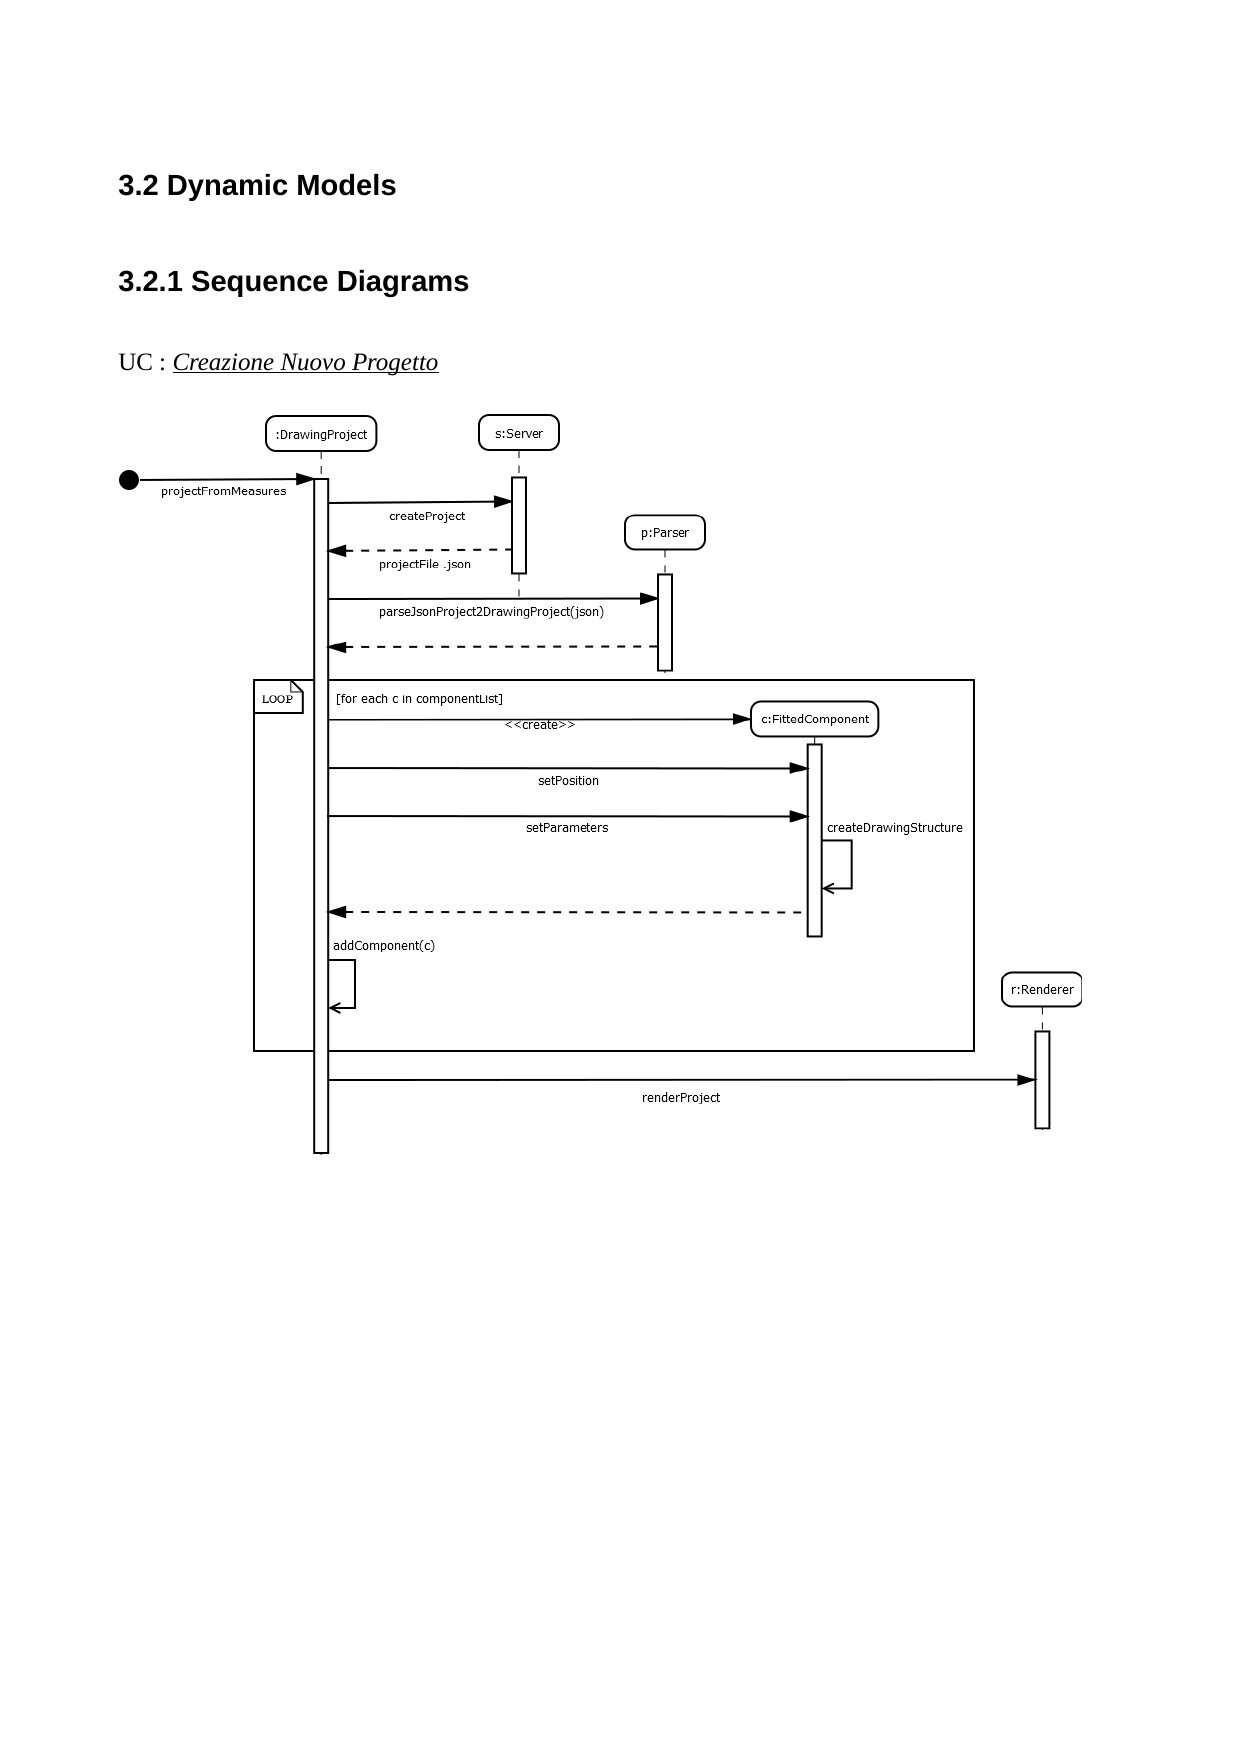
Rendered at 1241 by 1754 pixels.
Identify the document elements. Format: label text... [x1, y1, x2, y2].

subtitle 3.2 Dynamic Models [118, 168, 1122, 201]
picture [118, 414, 1082, 1155]
text UC : Creazione Nuovo Progetto [118, 347, 1122, 375]
subtitle 3.2.1 Sequence Diagrams [118, 264, 1122, 297]
